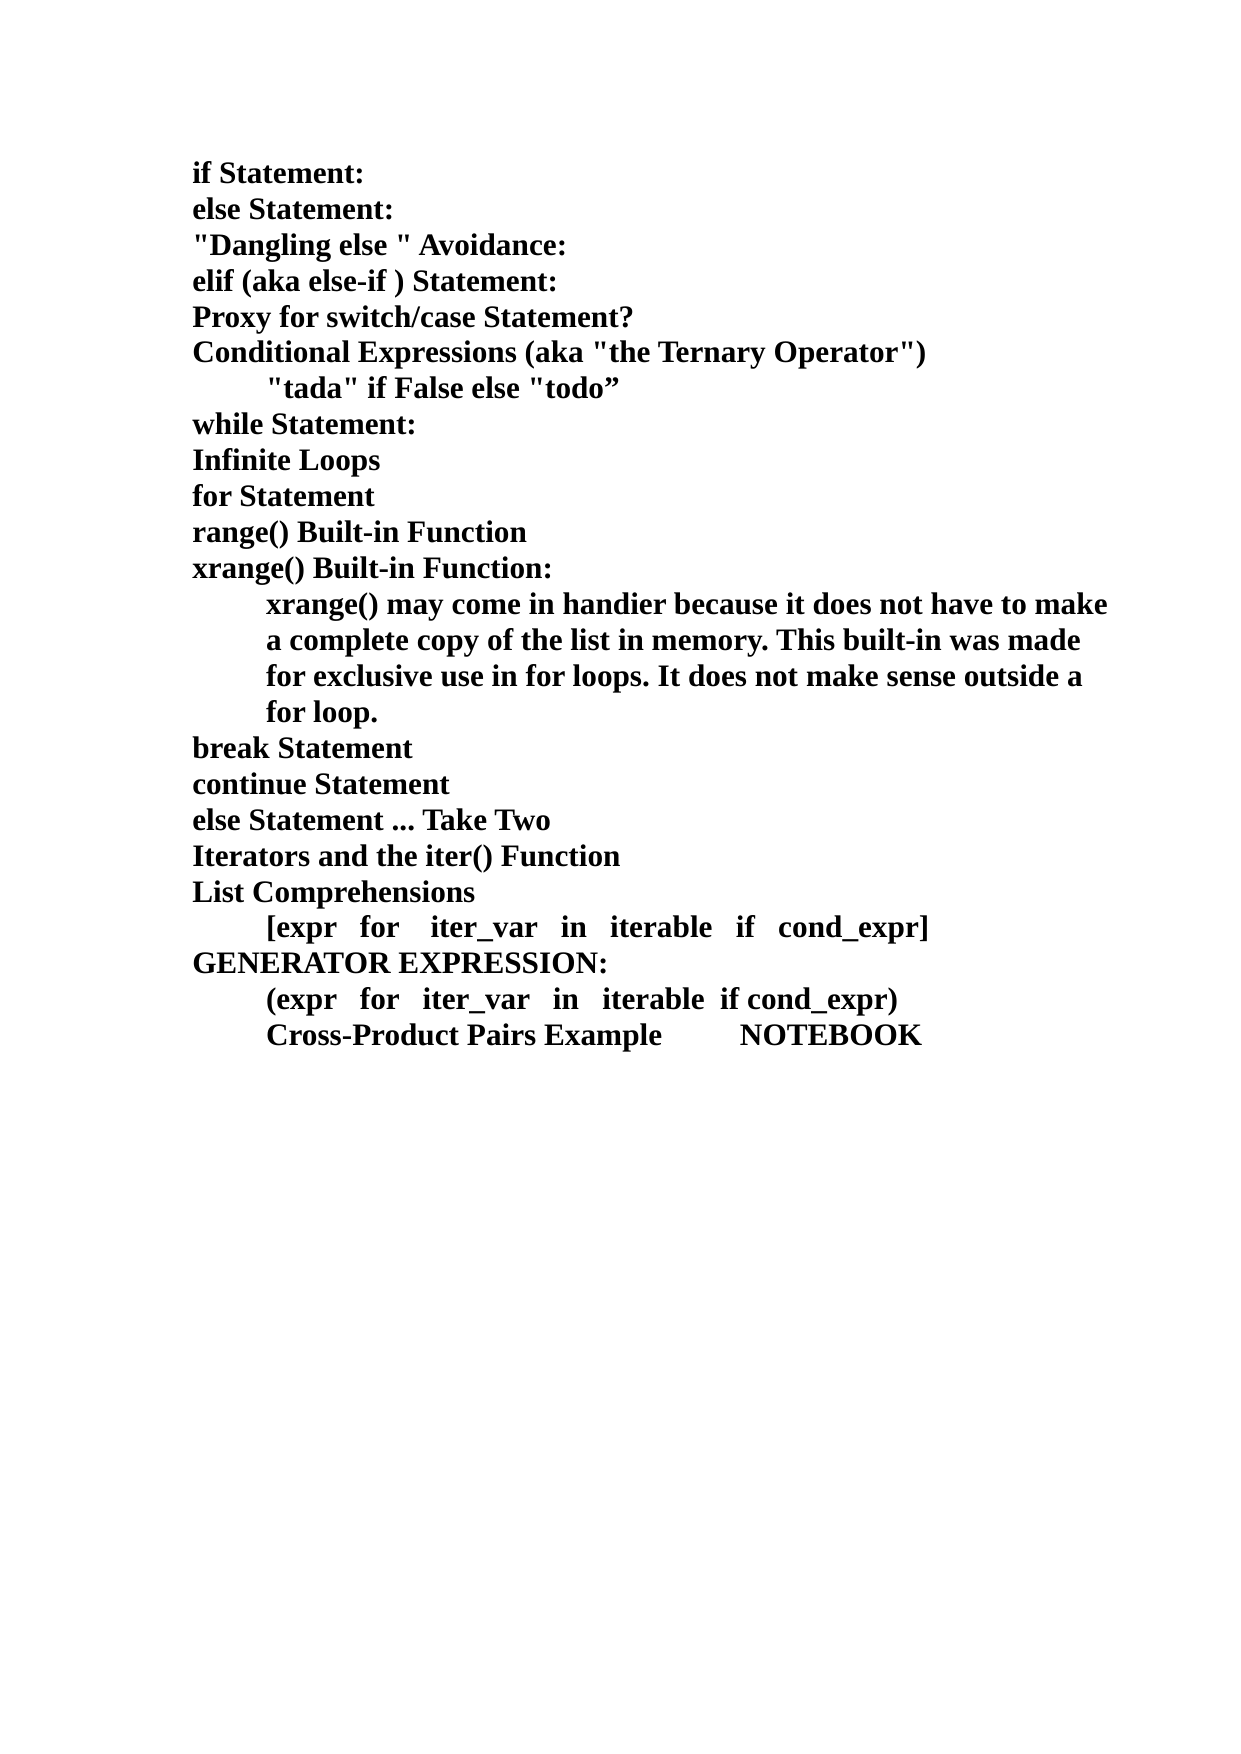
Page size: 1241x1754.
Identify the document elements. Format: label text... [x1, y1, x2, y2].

text if Statement: [118, 154, 1122, 190]
text for Statement [118, 477, 1122, 513]
text (expr for iter_var in iterable if cond_expr) [118, 981, 1122, 1017]
text range() Built-in Function [118, 513, 1122, 549]
text "Dangling else " Avoidance: [118, 226, 1122, 262]
text [expr for iter_var in iterable if cond_expr] [118, 909, 1122, 945]
text Conditional Expressions (aka "the Ternary Operator") [118, 334, 1122, 370]
text GENERATOR EXPRESSION: [118, 945, 1122, 981]
text else Statement: [118, 190, 1122, 226]
text xrange() Built-in Function: [118, 549, 1122, 585]
text continue Statement [118, 765, 1122, 801]
text List Comprehensions [118, 873, 1122, 909]
text elif (aka else-if ) Statement: [118, 262, 1122, 298]
text while Statement: [118, 406, 1122, 442]
text else Statement ... Take Two [118, 801, 1122, 837]
text xrange() may come in handier because it does not have to make a complete copy of the list in memory. This built-in was made [118, 585, 1122, 657]
text Cross-Product Pairs Example NOTEBOOK [118, 1017, 1122, 1052]
text "tada" if False else "todo” [118, 370, 1122, 406]
text Infinite Loops [118, 442, 1122, 477]
text break Statement [118, 729, 1122, 765]
text Proxy for switch/case Statement? [118, 298, 1122, 334]
text Iterators and the iter() Function [118, 837, 1122, 873]
text for exclusive use in for loops. It does not make sense outside a for loop. [118, 657, 1122, 729]
